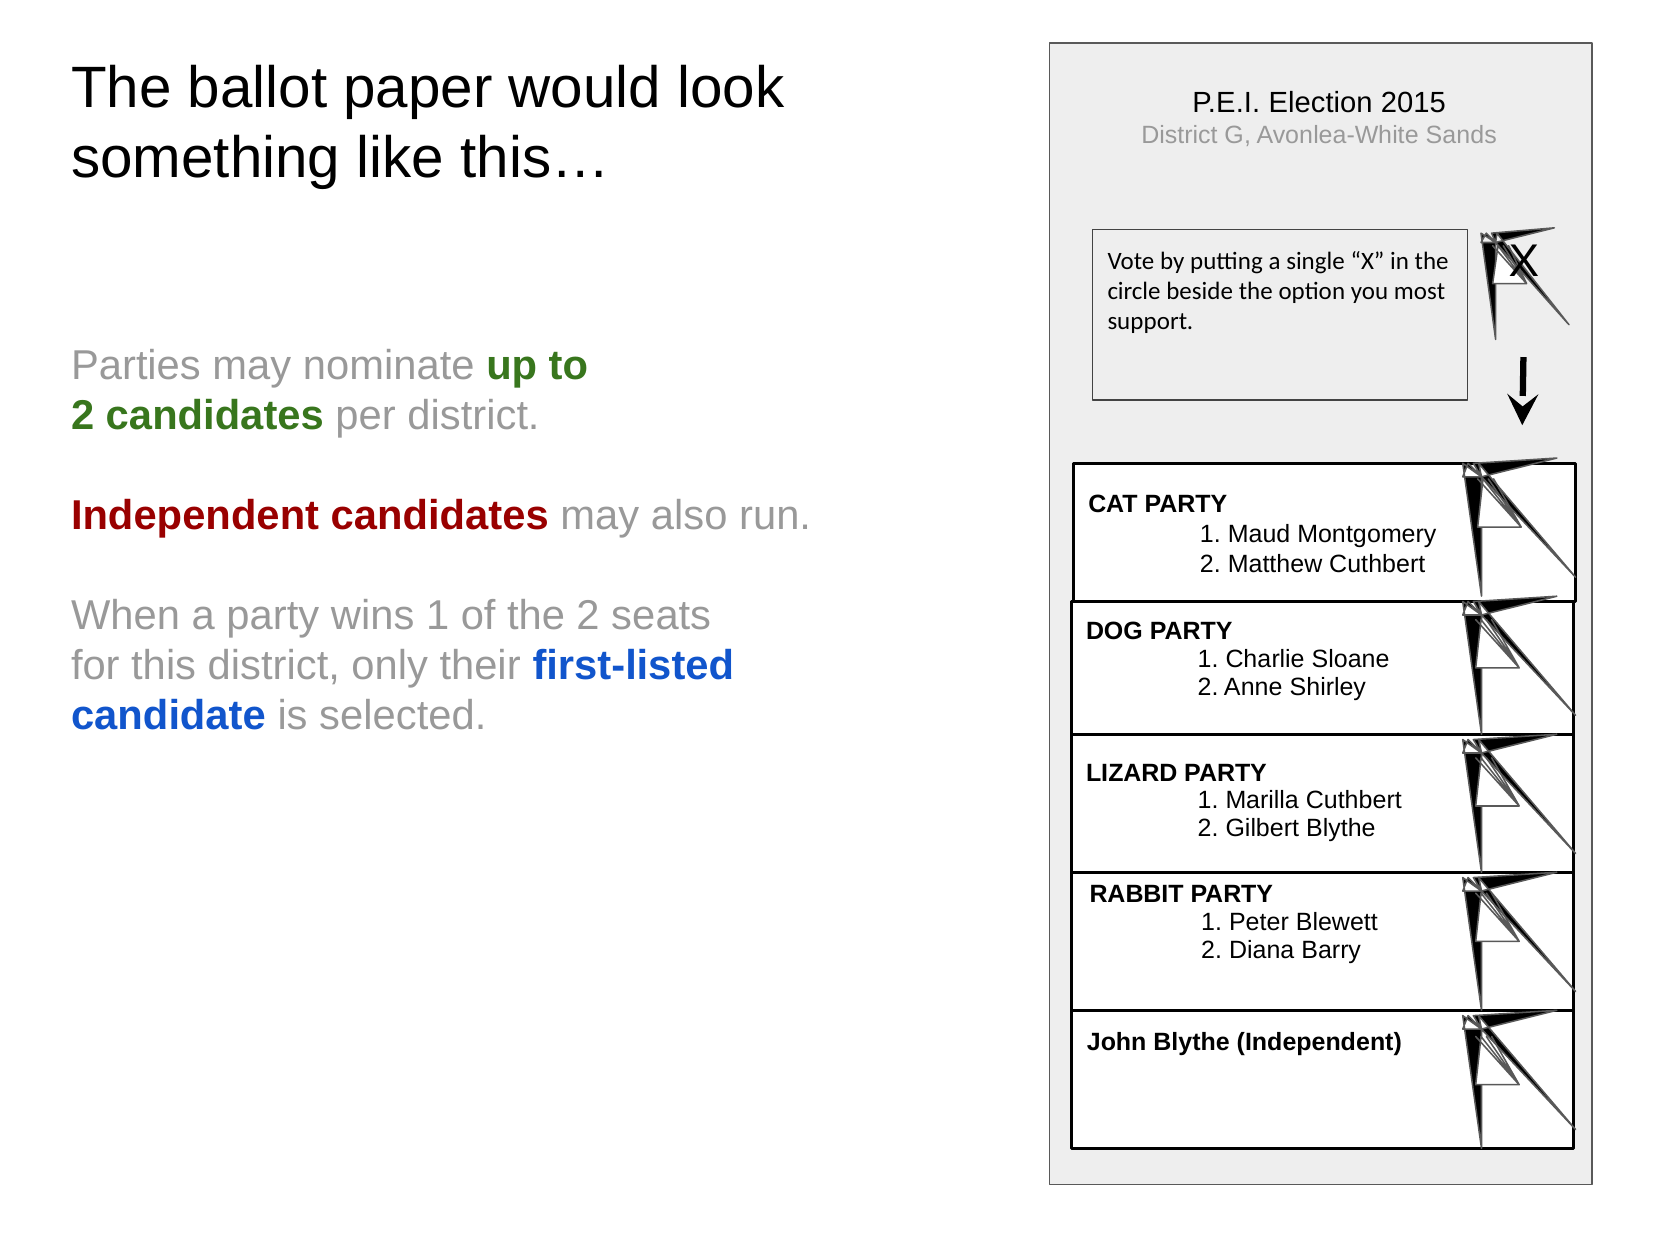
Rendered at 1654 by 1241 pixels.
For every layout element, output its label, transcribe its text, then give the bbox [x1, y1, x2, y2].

text_box LIZARD PARTY 1. Marilla Cuthbert 2. Gilbert Blythe [1071, 750, 1418, 851]
text_box CAT PARTY 1. Maud Montgomery 2. Matthew Cuthbert [1073, 472, 1458, 591]
text_box John Blythe (Independent) [1072, 1019, 1418, 1064]
text_box X [1493, 222, 1547, 279]
text_box RABBIT PARTY 1. Peter Blewett 2. Diana Barry [1074, 872, 1394, 981]
text_box DOG PARTY 1. Charlie Sloane 2. Anne Shirley [1071, 609, 1406, 709]
text_box Parties may nominate up to 2 candidates per district. Independent candidates may also run. When a party wins 1 of the 2 seats for this district, only their first-listed candidate is selected. [56, 322, 923, 1149]
title The ballot paper would look something like this… [56, 33, 835, 289]
text_box Vote by putting a single “X” in the circle beside the option you most support. [1092, 229, 1468, 401]
text_box [1049, 42, 1593, 1185]
text_box P.E.I. Election 2015 District G, Avonlea-White Sands [1085, 68, 1554, 222]
